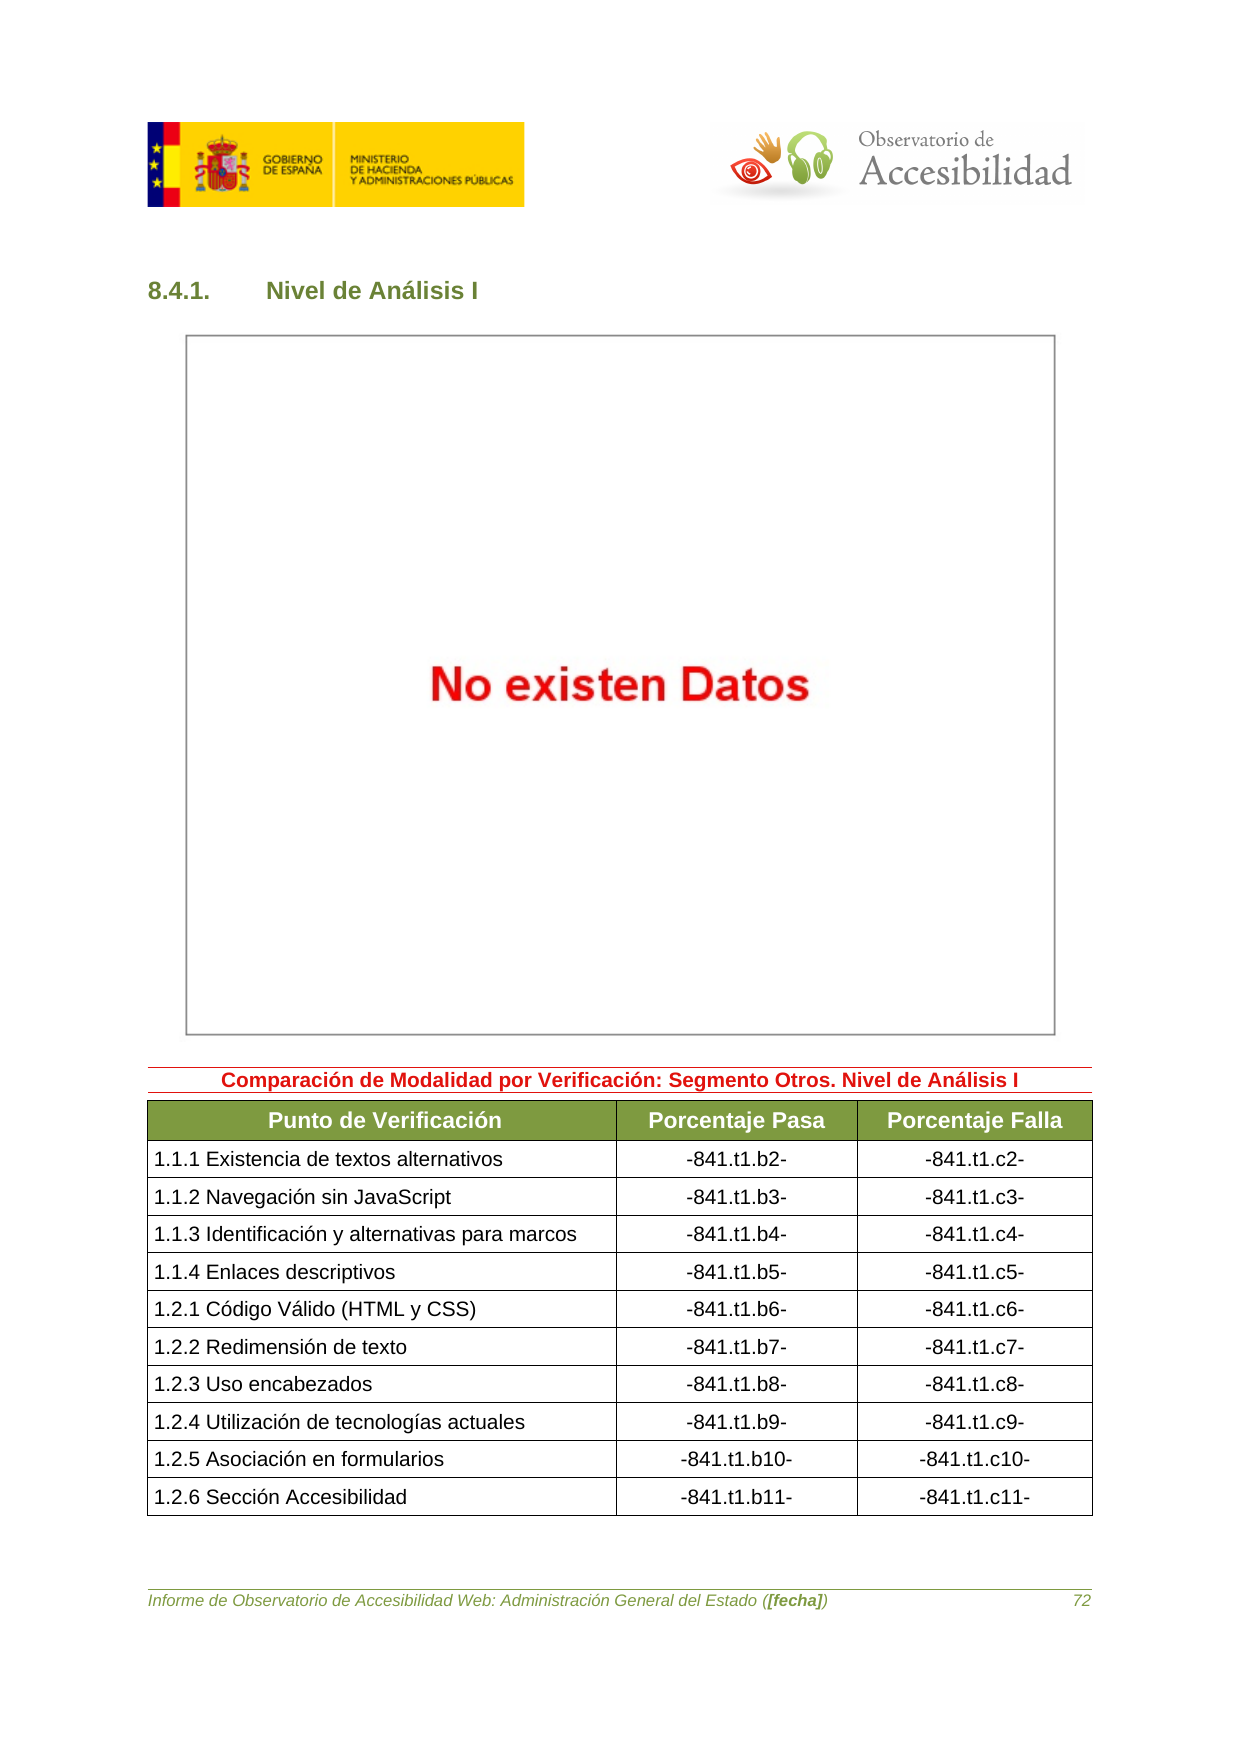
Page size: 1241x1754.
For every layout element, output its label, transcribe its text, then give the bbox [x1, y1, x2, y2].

table_cell -841.t1.b2- [617, 1141, 857, 1177]
table_cell -841.t1.b9- [617, 1403, 857, 1440]
picture [178, 332, 1062, 1042]
table_cell 1.1.3 Identificación y alternativas para marcos [148, 1216, 616, 1252]
table_header Porcentaje Falla [858, 1101, 1092, 1140]
table_cell -841.t1.c10- [858, 1441, 1092, 1477]
table_cell -841.t1.c5- [858, 1253, 1092, 1290]
table_cell -841.t1.b3- [617, 1178, 857, 1215]
table_cell -841.t1.b7- [617, 1328, 857, 1365]
table_cell -841.t1.c4- [858, 1216, 1092, 1252]
table_cell -841.t1.c9- [858, 1403, 1092, 1440]
table_header Porcentaje Pasa [617, 1101, 857, 1140]
table_cell 1.2.4 Utilización de tecnologías actuales [148, 1403, 616, 1440]
table_cell 1.2.3 Uso encabezados [148, 1366, 616, 1402]
table_cell -841.t1.c6- [858, 1291, 1092, 1327]
table_cell 1.2.2 Redimensión de texto [148, 1328, 616, 1365]
table_header Punto de Verificación [148, 1101, 616, 1140]
picture [710, 122, 1086, 205]
table_cell 1.1.2 Navegación sin JavaScript [148, 1178, 616, 1215]
table_cell -841.t1.b6- [617, 1291, 857, 1327]
table_cell -841.t1.b10- [617, 1441, 857, 1477]
table_cell -841.t1.c11- [858, 1478, 1092, 1515]
table_cell 1.2.5 Asociación en formularios [148, 1441, 616, 1477]
table_cell -841.t1.c2- [858, 1141, 1092, 1177]
table_cell 1.1.4 Enlaces descriptivos [148, 1253, 616, 1290]
table_cell 1.2.1 Código Válido (HTML y CSS) [148, 1291, 616, 1327]
table_cell -841.t1.b5- [617, 1253, 857, 1290]
table_cell -841.t1.c3- [858, 1178, 1092, 1215]
table_cell -841.t1.b8- [617, 1366, 857, 1402]
text Comparación de Modalidad por Verificación: Segmento Otros. Nivel de Análisis I [148, 1068, 1092, 1092]
table_cell 1.2.6 Sección Accesibilidad [148, 1478, 616, 1515]
table_cell -841.t1.c7- [858, 1328, 1092, 1365]
picture [147, 122, 525, 207]
table_cell -841.t1.c8- [858, 1366, 1092, 1402]
table_cell -841.t1.b11- [617, 1478, 857, 1515]
table_cell 1.1.1 Existencia de textos alternativos [148, 1141, 616, 1177]
list Nivel de Análisis I [148, 276, 1092, 304]
table_cell -841.t1.b4- [617, 1216, 857, 1252]
